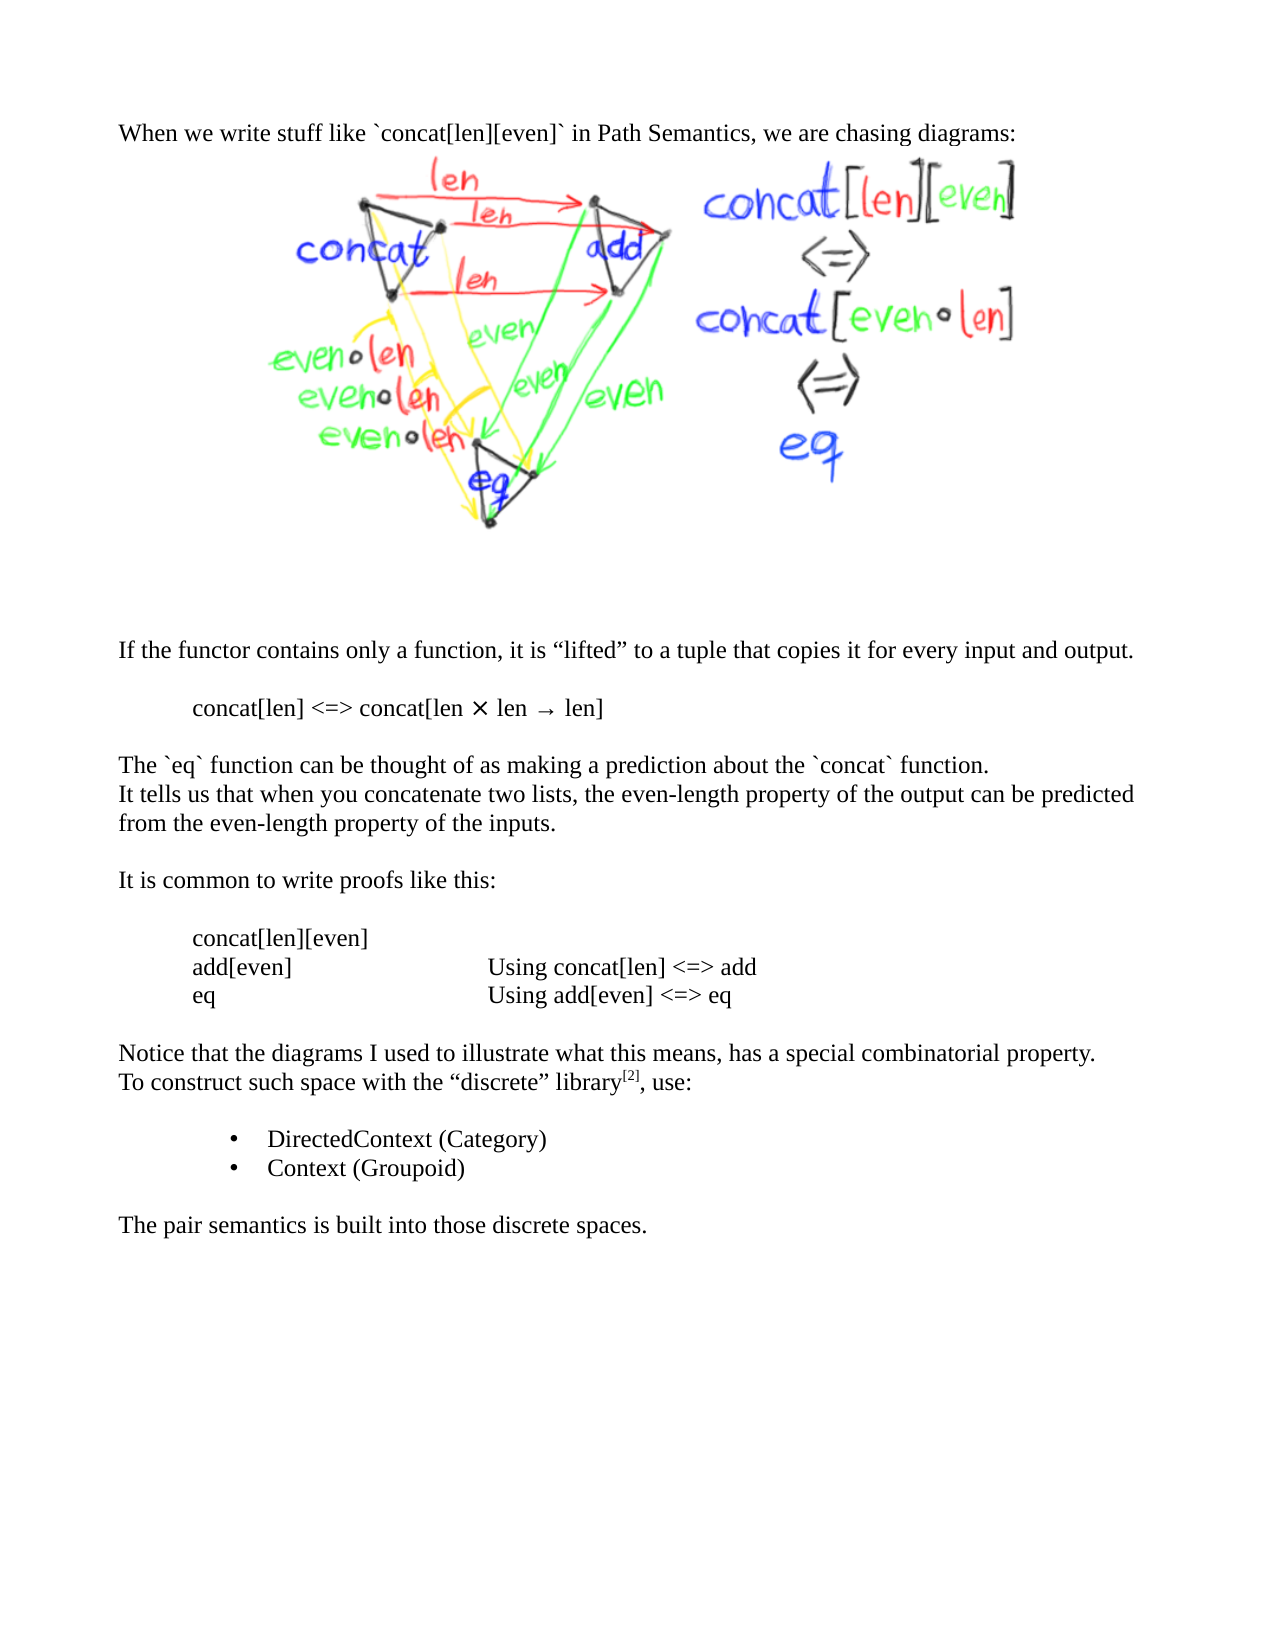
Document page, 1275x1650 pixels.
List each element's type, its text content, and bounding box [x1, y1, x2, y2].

picture [259, 146, 1016, 620]
text If the functor contains only a function, it is “lifted” to a tuple that copies it for every input and output. [118, 636, 1157, 664]
text Notice that the diagrams I used to illustrate what this means, has a special combinatorial property. To construct such space with the “discrete” library[2], use: [118, 1038, 1157, 1096]
text concat[len] <=> concat[len ⨯ len → len] [118, 693, 1157, 722]
text It is common to write proofs like this: [118, 866, 1157, 894]
text When we write stuff like `concat[len][even]` in Path Semantics, we are chasing diagrams: [118, 118, 1157, 147]
text The `eq` function can be thought of as making a prediction about the `concat` function. It tells us that when you concatenate two lists, the even-length property of the output can be predicted from the even-length property of the inputs. [118, 751, 1157, 837]
text The pair semantics is built into those discrete spaces. [118, 1211, 1157, 1239]
text add[even] Using concat[len] <=> add [118, 952, 1157, 981]
list Context (Groupoid) [229, 1153, 1157, 1182]
text concat[len][even] [118, 923, 1157, 952]
text eq Using add[even] <=> eq [118, 981, 1157, 1009]
list DirectedContext (Category) [229, 1124, 1157, 1153]
